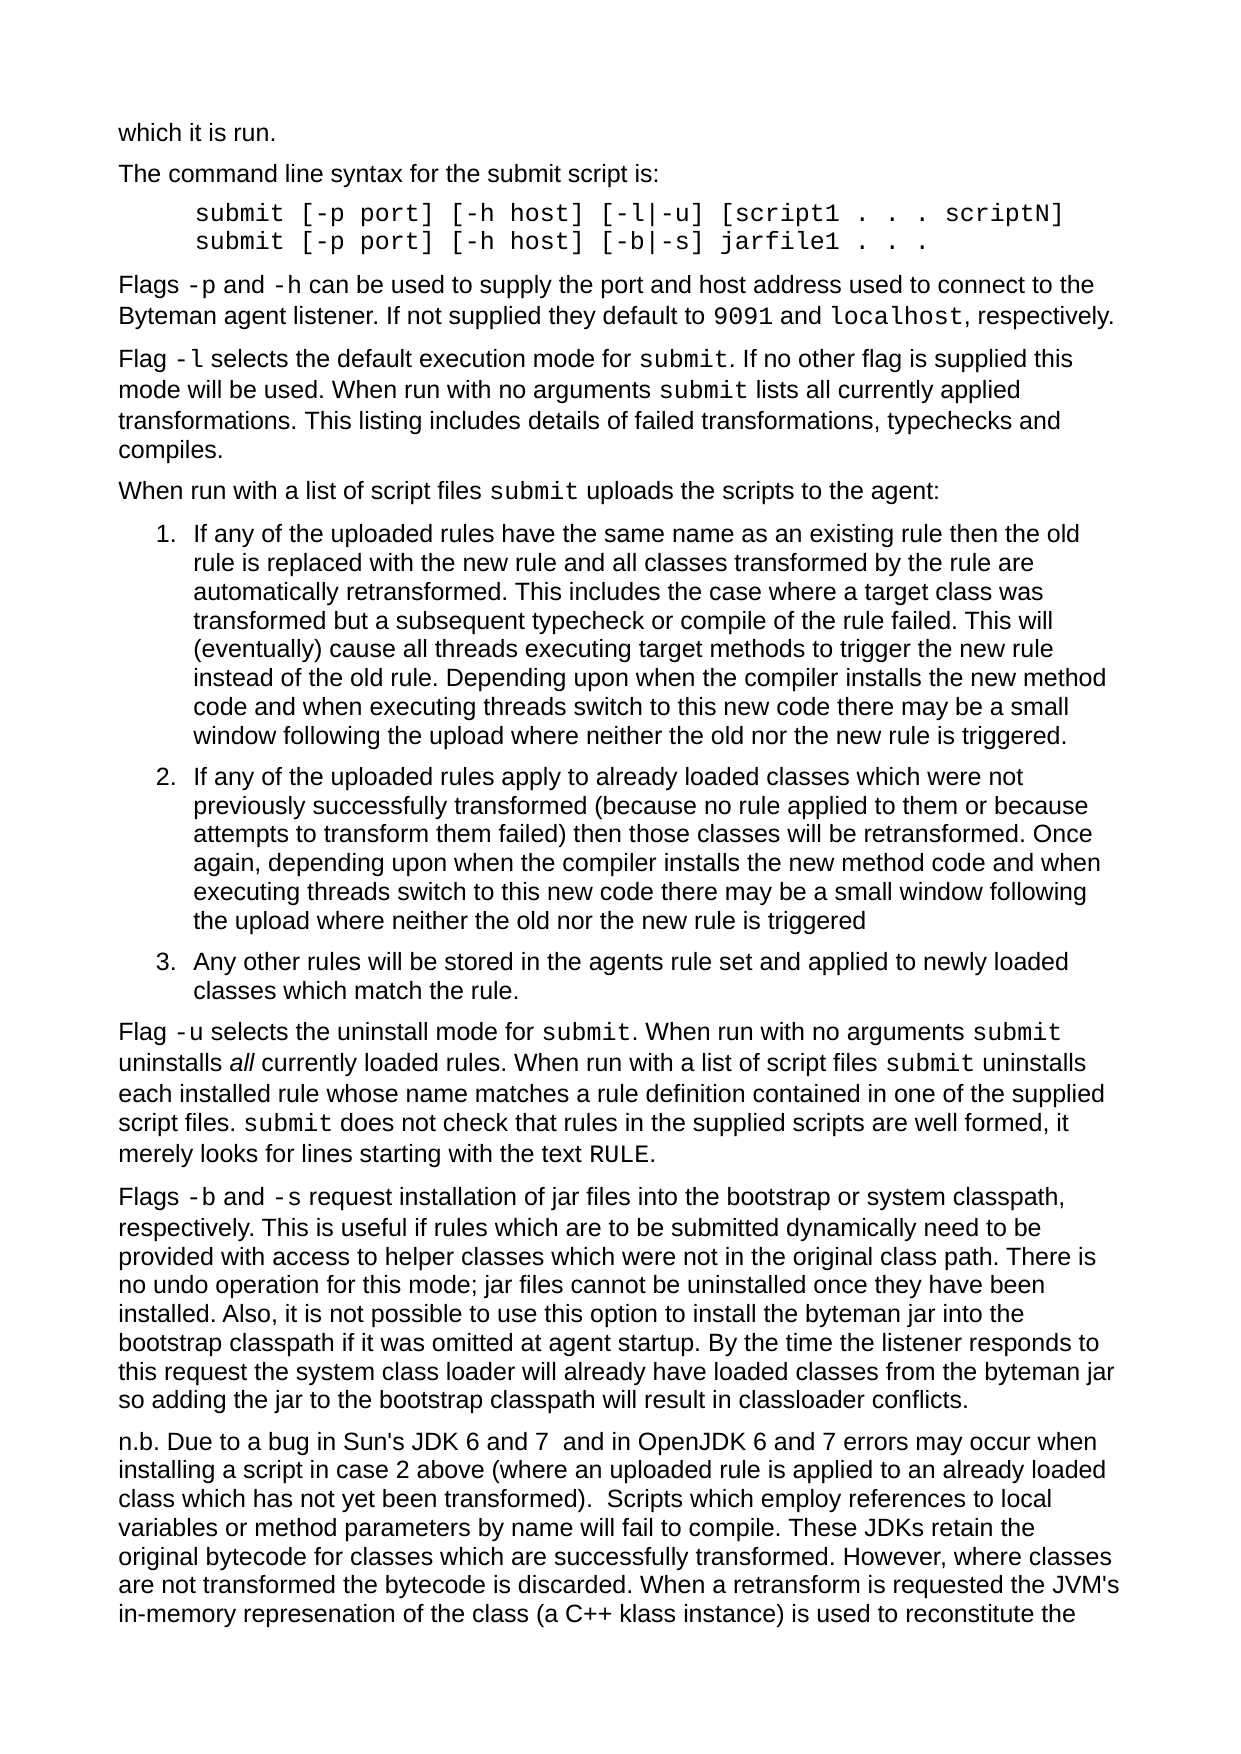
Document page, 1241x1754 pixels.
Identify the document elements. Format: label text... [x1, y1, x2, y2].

text Flag -l selects the default execution mode for submit. If no other flag is supplied this mode will be used. When run with no arguments submit lists all currently applied transformations. This listing includes details of failed transformations, typechecks and compiles. [118, 344, 1122, 463]
text Flag -u selects the uninstall mode for submit. When run with no arguments submit uninstalls all currently loaded rules. When run with a list of script files submit uninstalls each installed rule whose name matches a rule definition contained in one of the supplied script files. submit does not check that rules in the supplied scripts are well formed, it merely looks for lines starting with the text RULE. [118, 1017, 1122, 1169]
text The command line syntax for the submit script is: [118, 159, 1122, 188]
text submit [-p port] [-h host] [-l|-u] [script1 . . . scriptN] submit [-p port] [-h host] [-b|-s] jarfile1 . . . [194, 201, 1122, 257]
text n.b. Due to a bug in Sun's JDK 6 and 7 and in OpenJDK 6 and 7 errors may occur when installing a script in case 2 above (where an uploaded rule is applied to an already loaded class which has not yet been transformed). Scripts which employ references to local variables or method parameters by name will fail to compile. These JDKs retain the original bytecode for classes which are successfully transformed. However, where classes are not transformed the bytecode is discarded. When a retransform is requested the JVM's in-memory represenation of the class (a C++ klass instance) is used to reconstitute the [118, 1427, 1122, 1628]
text which it is run. [118, 118, 1122, 147]
text When run with a list of script files submit uploads the scripts to the agent: [118, 476, 1122, 507]
text Flags -p and -h can be used to supply the port and host address used to connect to the Byteman agent listener. If not supplied they default to 9091 and localhost, respectively. [118, 270, 1122, 332]
list If any of the uploaded rules apply to already loaded classes which were not previously successfully transformed (because no rule applied to them or because attempts to transform them failed) then those classes will be retransformed. Once again, depending upon when the compiler installs the new method code and when executing threads switch to this new code there may be a small window following the upload where neither the old nor the new rule is triggered [156, 762, 1122, 934]
list Any other rules will be stored in the agents rule set and applied to newly loaded classes which match the rule. [156, 947, 1122, 1004]
text Flags -b and -s request installation of jar files into the bootstrap or system classpath, respectively. This is useful if rules which are to be submitted dynamically need to be provided with access to helper classes which were not in the original class path. There is no undo operation for this mode; jar files cannot be uninstalled once they have been installed. Also, it is not possible to use this option to install the byteman jar into the bootstrap classpath if it was omitted at agent startup. By the time the listener responds to this request the system class loader will already have loaded classes from the byteman jar so adding the jar to the bootstrap classpath will result in classloader conflicts. [118, 1182, 1122, 1414]
list If any of the uploaded rules have the same name as an existing rule then the old rule is replaced with the new rule and all classes transformed by the rule are automatically retransformed. This includes the case where a target class was transformed but a subsequent typecheck or compile of the rule failed. This will (eventually) cause all threads executing target methods to trigger the new rule instead of the old rule. Depending upon when the compiler installs the new method code and when executing threads switch to this new code there may be a small window following the upload where neither the old nor the new rule is triggered. [156, 519, 1122, 749]
